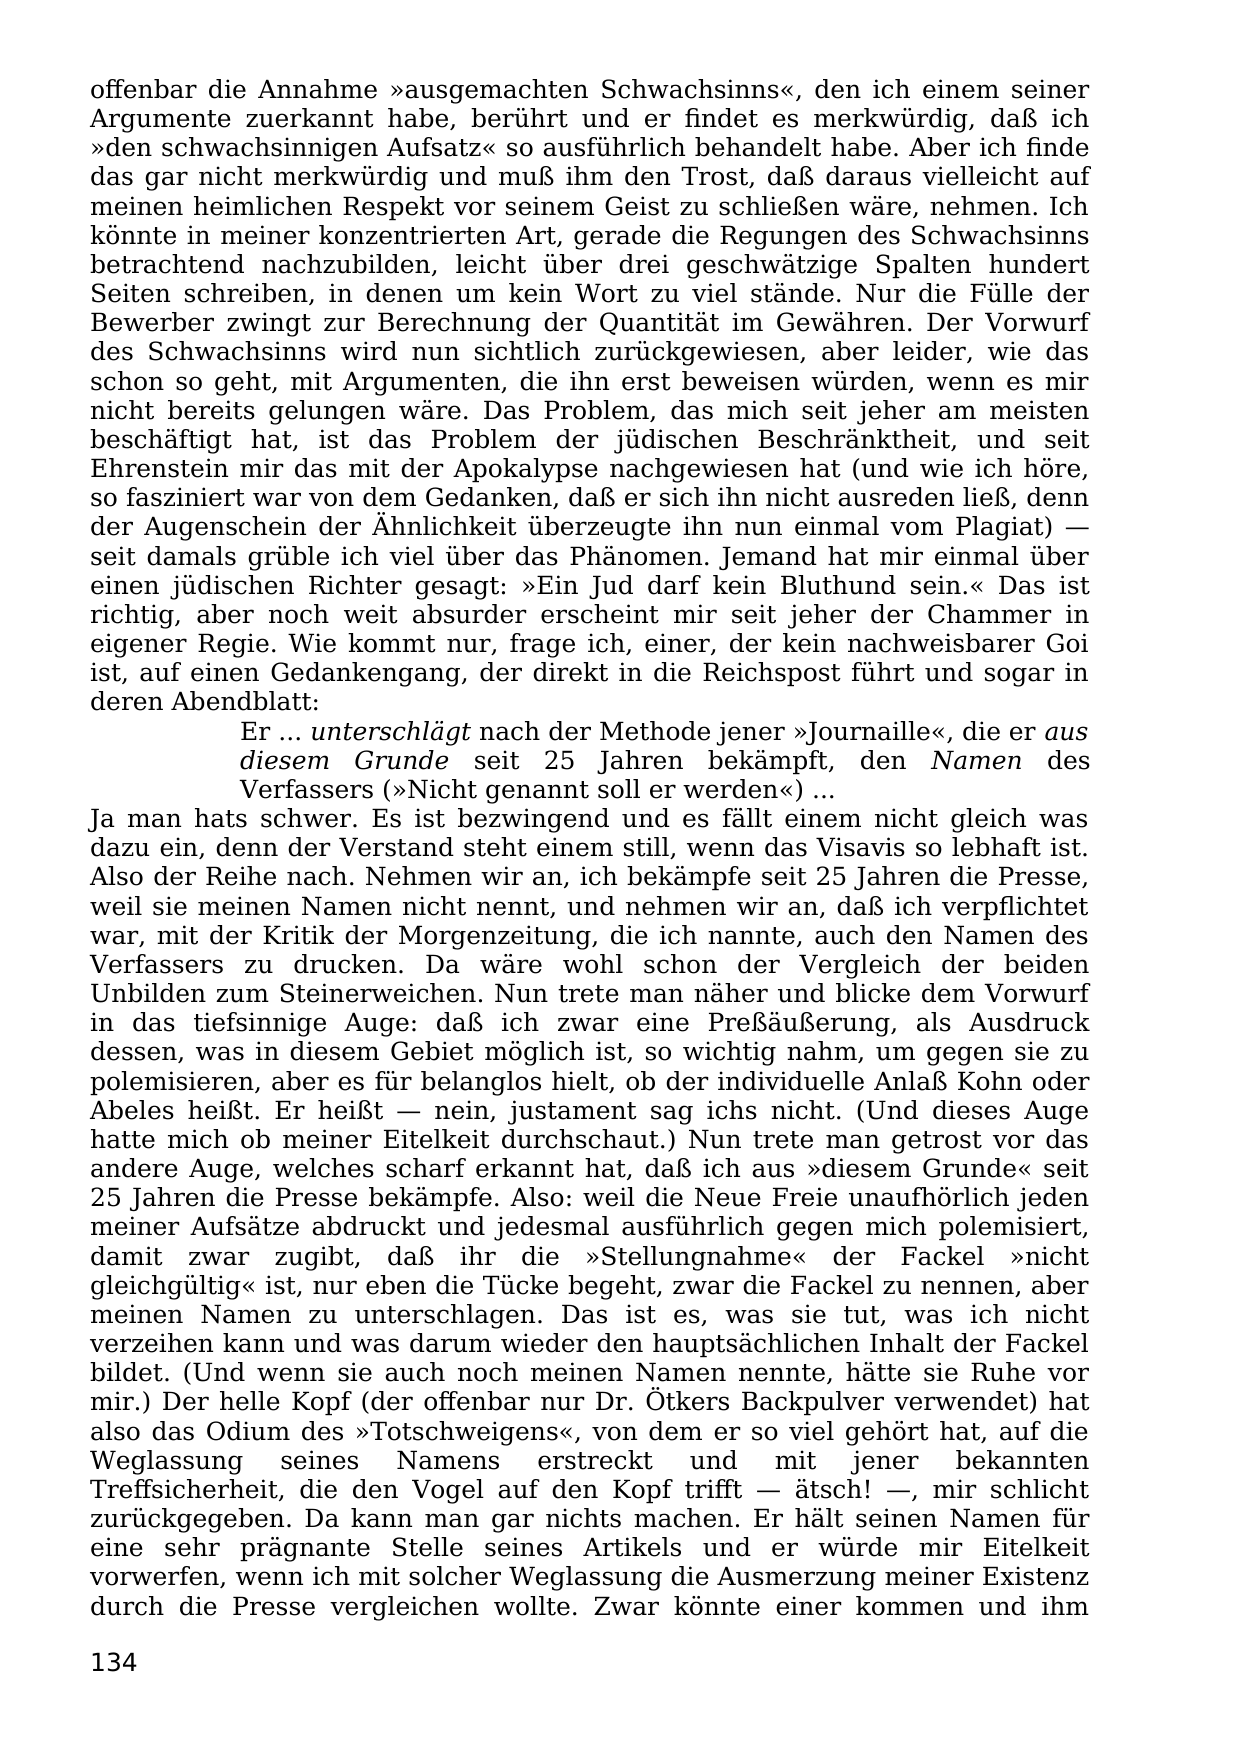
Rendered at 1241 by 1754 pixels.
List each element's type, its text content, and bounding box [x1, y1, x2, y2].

text Er ... unterschlägt nach der Methode jener »Journaille«, die er aus diesem Grunde seit 25 Jahren bekämpft, den Namen des Verfassers (»Nicht genannt soll er werden«) ... [240, 717, 1091, 804]
text offenbar die Annahme »ausgemachten Schwachsinns«, den ich einem seiner Argumente zuerkannt habe, berührt und er findet es merkwürdig, daß ich »den schwachsinnigen Aufsatz« so ausführlich behandelt habe. Aber ich finde das gar nicht merkwürdig und muß ihm den Trost, daß daraus vielleicht auf meinen heimlichen Respekt vor seinem Geist zu schließen wäre, nehmen. Ich könnte in meiner konzentrierten Art, gerade die Regungen des Schwachsinns betrachtend nachzubilden, leicht über drei geschwätzige Spalten hundert Seiten schreiben, in denen um kein Wort zu viel stände. Nur die Fülle der Bewerber zwingt zur Berechnung der Quantität im Gewähren. Der Vorwurf des Schwachsinns wird nun sichtlich zurückgewiesen, aber leider, wie das schon so geht, mit Argumenten, die ihn erst beweisen würden, wenn es mir nicht bereits gelungen wäre. Das Problem, das mich seit jeher am meisten beschäftigt hat, ist das Problem der jüdischen Beschränktheit, und seit Ehrenstein mir das mit der Apokalypse nachgewiesen hat (und wie ich höre, so fasziniert war von dem Gedanken, daß er sich ihn nicht ausreden ließ, denn der Augenschein der Ähnlichkeit überzeugte ihn nun einmal vom Plagiat) — seit damals grüble ich viel über das Phänomen. Jemand hat mir einmal über einen jüdischen Richter gesagt: »Ein Jud darf kein Bluthund sein.« Das ist richtig, aber noch weit absurder erscheint mir seit jeher der Chammer in eigener Regie. Wie kommt nur, frage ich, einer, der kein nachweisbarer Goi ist, auf einen Gedankengang, der direkt in die Reichspost führt und sogar in deren Abendblatt: [90, 75, 1091, 717]
text Ja man hats schwer. Es ist bezwingend und es fällt einem nicht gleich was dazu ein, denn der Verstand steht einem still, wenn das Visavis so lebhaft ist. Also der Reihe nach. Nehmen wir an, ich bekämpfe seit 25 Jahren die Presse, weil sie meinen Namen nicht nennt, und nehmen wir an, daß ich verpflichtet war, mit der Kritik der Morgenzeitung, die ich nannte, auch den Namen des Verfassers zu drucken. Da wäre wohl schon der Vergleich der beiden Unbilden zum Steinerweichen. Nun trete man näher und blicke dem Vorwurf in das tiefsinnige Auge: daß ich zwar eine Preßäußerung, als Ausdruck dessen, was in diesem Gebiet möglich ist, so wichtig nahm, um gegen sie zu polemisieren, aber es für belanglos hielt, ob der individuelle Anlaß Kohn oder Abeles heißt. Er heißt — nein, justament sag ichs nicht. (Und dieses Auge hatte mich ob meiner Eitelkeit durchschaut.) Nun trete man getrost vor das andere Auge, welches scharf erkannt hat, daß ich aus »diesem Grunde« seit 25 Jahren die Presse bekämpfe. Also: weil die Neue Freie unaufhörlich jeden meiner Aufsätze abdruckt und jedesmal ausführlich gegen mich polemisiert, damit zwar zugibt, daß ihr die »Stellungnahme« der Fackel »nicht gleichgültig« ist, nur eben die Tücke begeht, zwar die Fackel zu nennen, aber meinen Namen zu unterschlagen. Das ist es, was sie tut, was ich nicht verzeihen kann und was darum wieder den hauptsächlichen Inhalt der Fackel bildet. (Und wenn sie auch noch meinen Namen nennte, hätte sie Ruhe vor mir.) Der helle Kopf (der offenbar nur Dr. Ötkers Backpulver verwendet) hat also das Odium des »Totschweigens«, von dem er so viel gehört hat, auf die Weglassung seines Namens erstreckt und mit jener bekannten Treffsicherheit, die den Vogel auf den Kopf trifft — ätsch! —, mir schlicht zurückgegeben. Da kann man gar nichts machen. Er hält seinen Namen für eine sehr prägnante Stelle seines Artikels und er würde mir Eitelkeit vorwerfen, wenn ich mit solcher Weglassung die Ausmerzung meiner Existenz durch die Presse vergleichen wollte. Zwar könnte einer kommen und ihm [90, 804, 1091, 1621]
